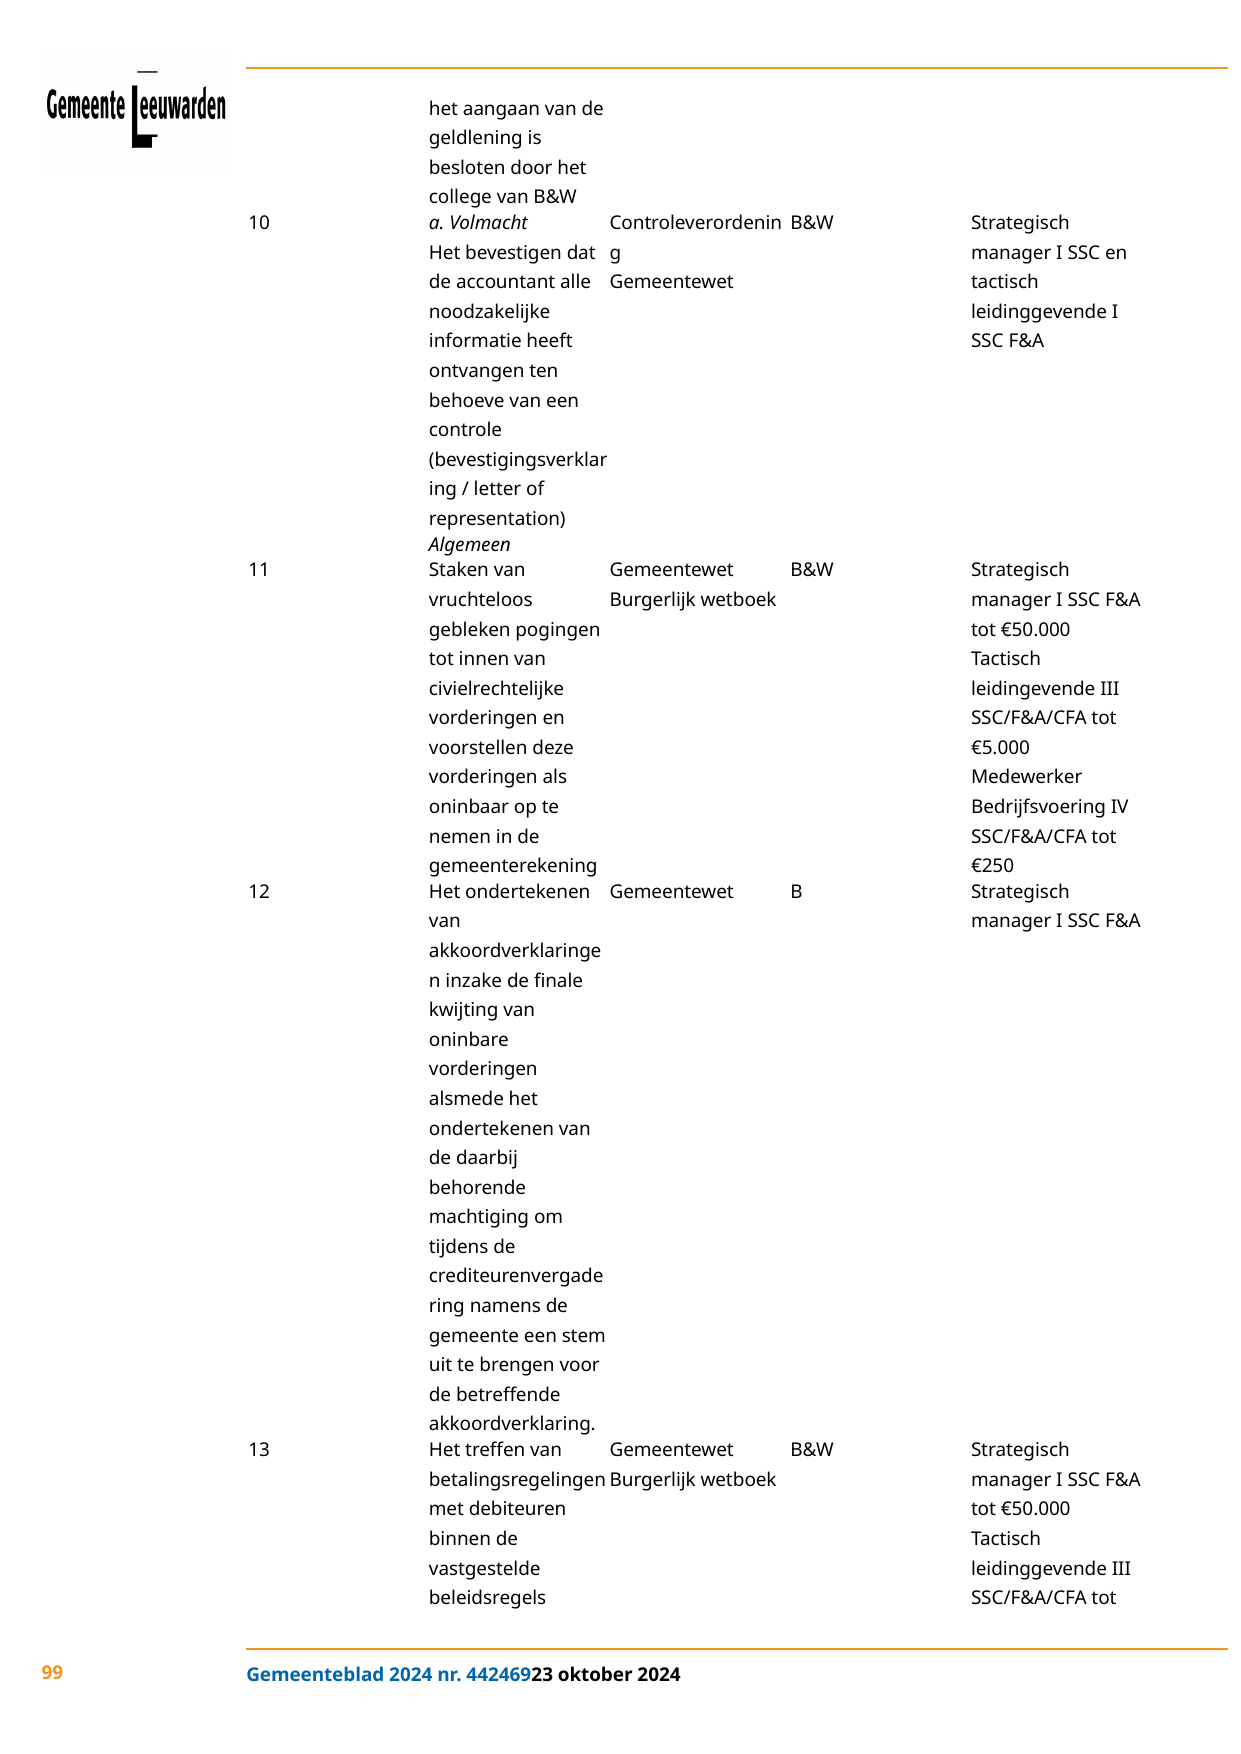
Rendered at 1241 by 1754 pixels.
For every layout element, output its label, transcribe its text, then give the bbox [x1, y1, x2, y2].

table_cell Het treffen van betalingsregelingen met debiteuren binnen de vastgestelde beleidsregels [429, 1436, 609, 1610]
table_cell [790, 95, 971, 209]
table_cell 11 [248, 557, 429, 878]
table_cell Gemeentewet Burgerlijk wetboek [609, 1436, 790, 1610]
table_cell B&W [790, 1436, 971, 1610]
table_cell [609, 95, 790, 209]
table_cell Strategisch manager I SSC F&A [971, 878, 1152, 1436]
picture [41, 47, 231, 172]
table_cell B&W [790, 557, 971, 878]
table_cell [248, 531, 429, 557]
table_cell Het ondertekenen van akkoordverklaringen inzake de finale kwijting van oninbare vorderingen alsmede het ondertekenen van de daarbij behorende machtiging om tijdens de crediteurenvergadering namens de gemeente een stem uit te brengen voor de betreffende akkoordverklaring. [429, 878, 609, 1436]
table_cell B [790, 878, 971, 1436]
table_cell [248, 95, 429, 209]
table_cell B&W [790, 209, 971, 531]
table_cell Controleverordening Gemeentewet [609, 209, 790, 531]
table_cell a. Volmacht Het bevestigen dat de accountant alle noodzakelijke informatie heeft ontvangen ten behoeve van een controle (bevestigingsverklaring / letter of representation) [429, 209, 609, 531]
table_cell het aangaan van de geldlening is besloten door het college van B&W [429, 95, 609, 209]
table_cell 13 [248, 1436, 429, 1610]
table_cell Staken van vruchteloos gebleken pogingen tot innen van civielrechtelijke vorderingen en voorstellen deze vorderingen als oninbaar op te nemen in de gemeenterekening [429, 557, 609, 878]
table_cell Algemeen [429, 531, 1152, 557]
table_cell Strategisch manager I SSC en tactisch leidinggevende I SSC F&A [971, 209, 1152, 531]
table_cell [971, 95, 1152, 209]
table_cell Strategisch manager I SSC F&A tot €50.000 Tactisch leidingevende III SSC/F&A/CFA tot €5.000 Medewerker Bedrijfsvoering IV SSC/F&A/CFA tot €250 [971, 557, 1152, 878]
table_cell Gemeentewet Burgerlijk wetboek [609, 557, 790, 878]
table_cell Gemeentewet [609, 878, 790, 1436]
table_cell 10 [248, 209, 429, 531]
table_cell Strategisch manager I SSC F&A tot €50.000 Tactisch leidinggevende III SSC/F&A/CFA tot [971, 1436, 1152, 1610]
table_cell 12 [248, 878, 429, 1436]
